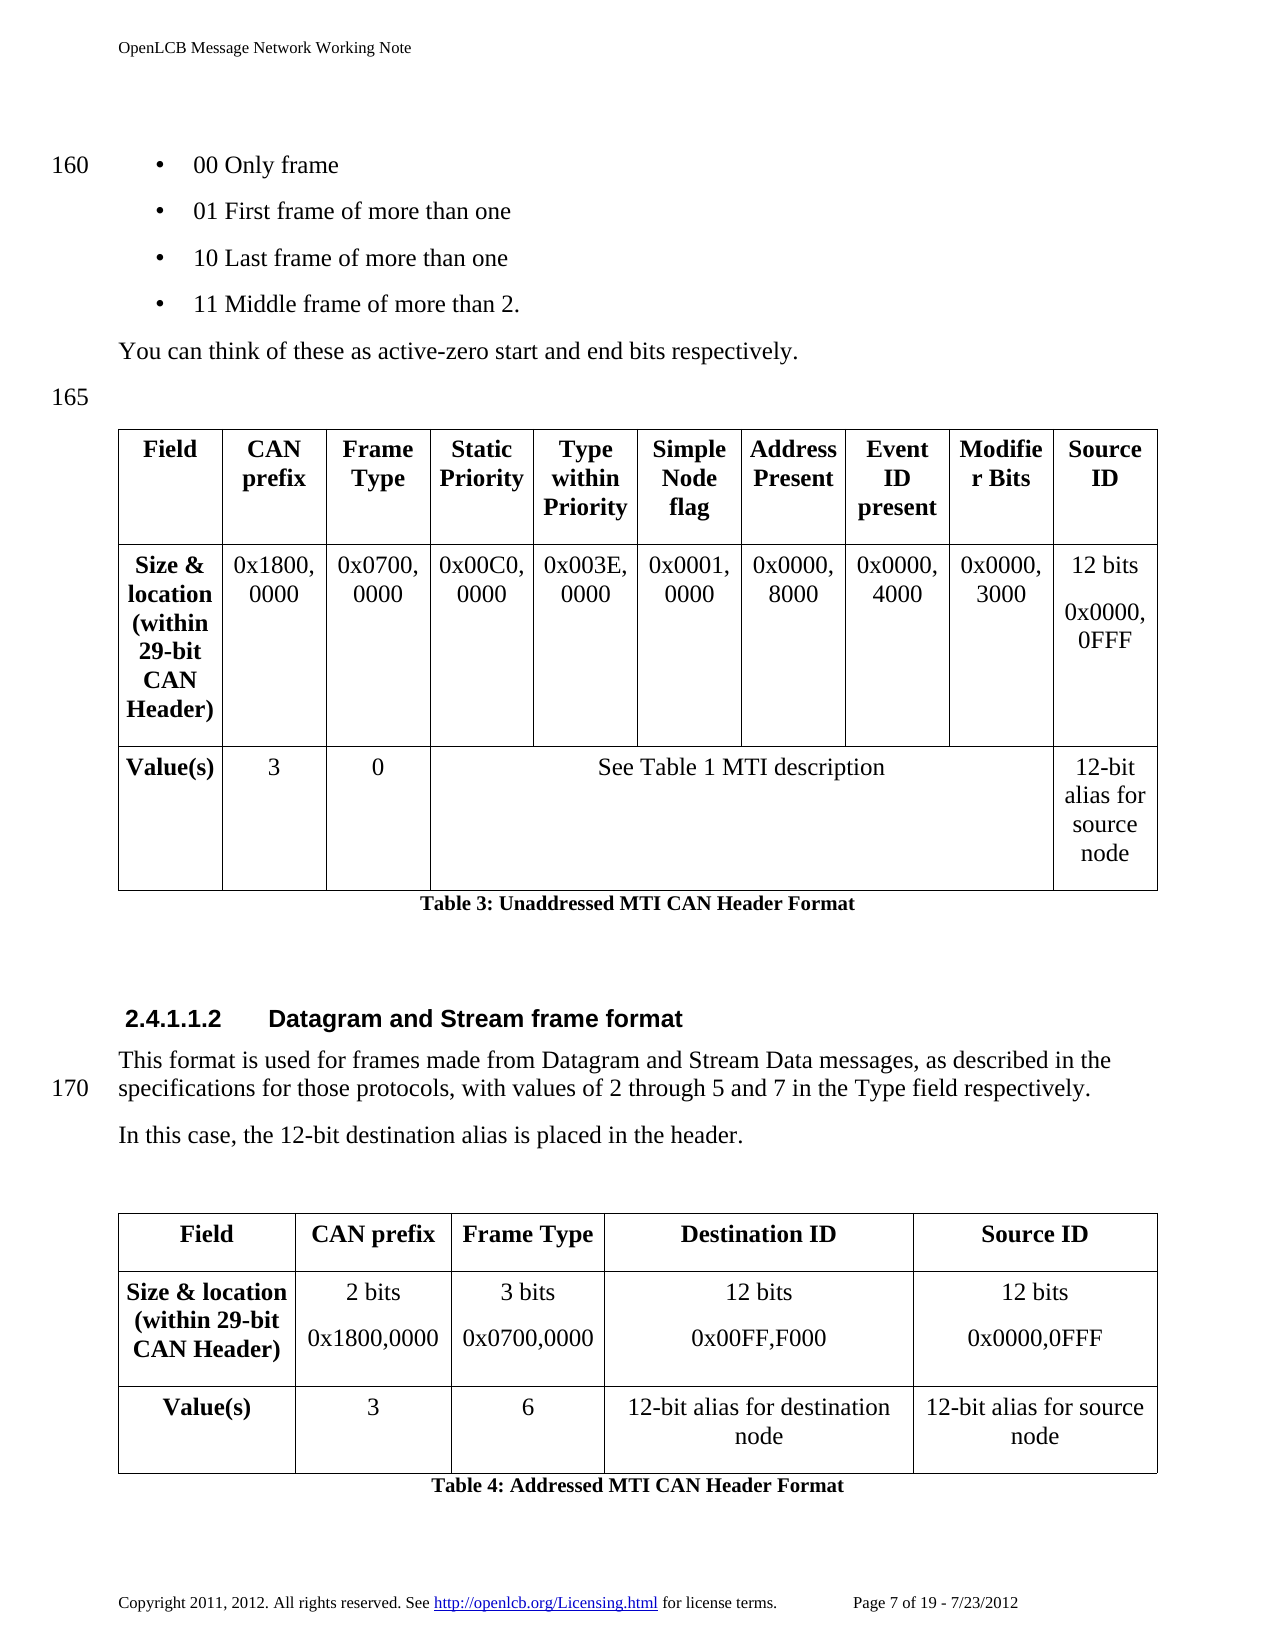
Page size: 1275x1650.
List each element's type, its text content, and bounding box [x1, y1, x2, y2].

table_header CAN prefix [296, 1214, 451, 1271]
table_cell 3 [223, 747, 326, 890]
table_header Static Priority [431, 430, 533, 544]
table_cell Size & location (within 29-bit CAN Header) [119, 545, 222, 746]
table_cell 0x0000,4000 [846, 545, 949, 746]
table_cell Value(s) [119, 1387, 295, 1473]
table_cell 0x0000,3000 [950, 545, 1053, 746]
list 10 Last frame of more than one [156, 243, 1157, 272]
table_header Type within Priority [534, 430, 637, 544]
table_header Address Present [742, 430, 845, 544]
table_header Source ID [1054, 430, 1157, 544]
table_header Field [119, 430, 222, 544]
list 01 First frame of more than one [156, 196, 1157, 225]
table_cell 0x003E, 0000 [534, 545, 637, 746]
table_header Simple Node flag [638, 430, 741, 544]
text Table 3: Unaddressed MTI CAN Header Format [118, 891, 1157, 914]
table_header Destination ID [605, 1214, 913, 1271]
list 11 Middle frame of more than 2. [156, 289, 1157, 318]
table_cell 12 bits 0x0000,0FFF [914, 1272, 1157, 1386]
table_cell 3 [296, 1387, 451, 1473]
table_header Source ID [914, 1214, 1157, 1271]
table_header Event ID present [846, 430, 949, 544]
text This format is used for frames made from Datagram and Stream Data messages, as described in the specifications for those protocols, with values of 2 through 5 and 7 in the Type field respectively. [118, 1045, 1157, 1102]
table_header Frame Type [452, 1214, 604, 1271]
table_cell 6 [452, 1387, 604, 1473]
table_cell 0 [327, 747, 430, 890]
table_header Modifier Bits [950, 430, 1053, 544]
table_cell 12-bit alias for source node [914, 1387, 1157, 1473]
table_cell See Table 1 MTI description [431, 747, 1053, 890]
table_cell Value(s) [119, 747, 222, 890]
table_cell 12 bits 0x00FF,F000 [605, 1272, 913, 1386]
table_cell 12-bit alias for destination node [605, 1387, 913, 1473]
text You can think of these as active-zero start and end bits respectively. [118, 336, 1157, 364]
list 00 Only frame [156, 150, 1157, 179]
table_cell 0x0001,0000 [638, 545, 741, 746]
table_cell 3 bits 0x0700,0000 [452, 1272, 604, 1386]
table_header Frame Type [327, 430, 430, 544]
table_cell 2 bits 0x1800,0000 [296, 1272, 451, 1386]
table_cell Size & location (within 29-bit CAN Header) [119, 1272, 295, 1386]
table_header CAN prefix [223, 430, 326, 544]
table_cell 0x00C0,0000 [431, 545, 533, 746]
table_cell 12-bit alias for source node [1054, 747, 1157, 890]
table_header Field [119, 1214, 295, 1271]
table_cell 0x0000,8000 [742, 545, 845, 746]
subtitle Datagram and Stream frame format [118, 1004, 1157, 1032]
table_cell 0x1800,0000 [223, 545, 326, 746]
text In this case, the 12-bit destination alias is placed in the header. [118, 1120, 1157, 1149]
text Table 4: Addressed MTI CAN Header Format [118, 1474, 1157, 1497]
table_cell 12 bits 0x0000,0FFF [1054, 545, 1157, 746]
table_cell 0x0700,0000 [327, 545, 430, 746]
